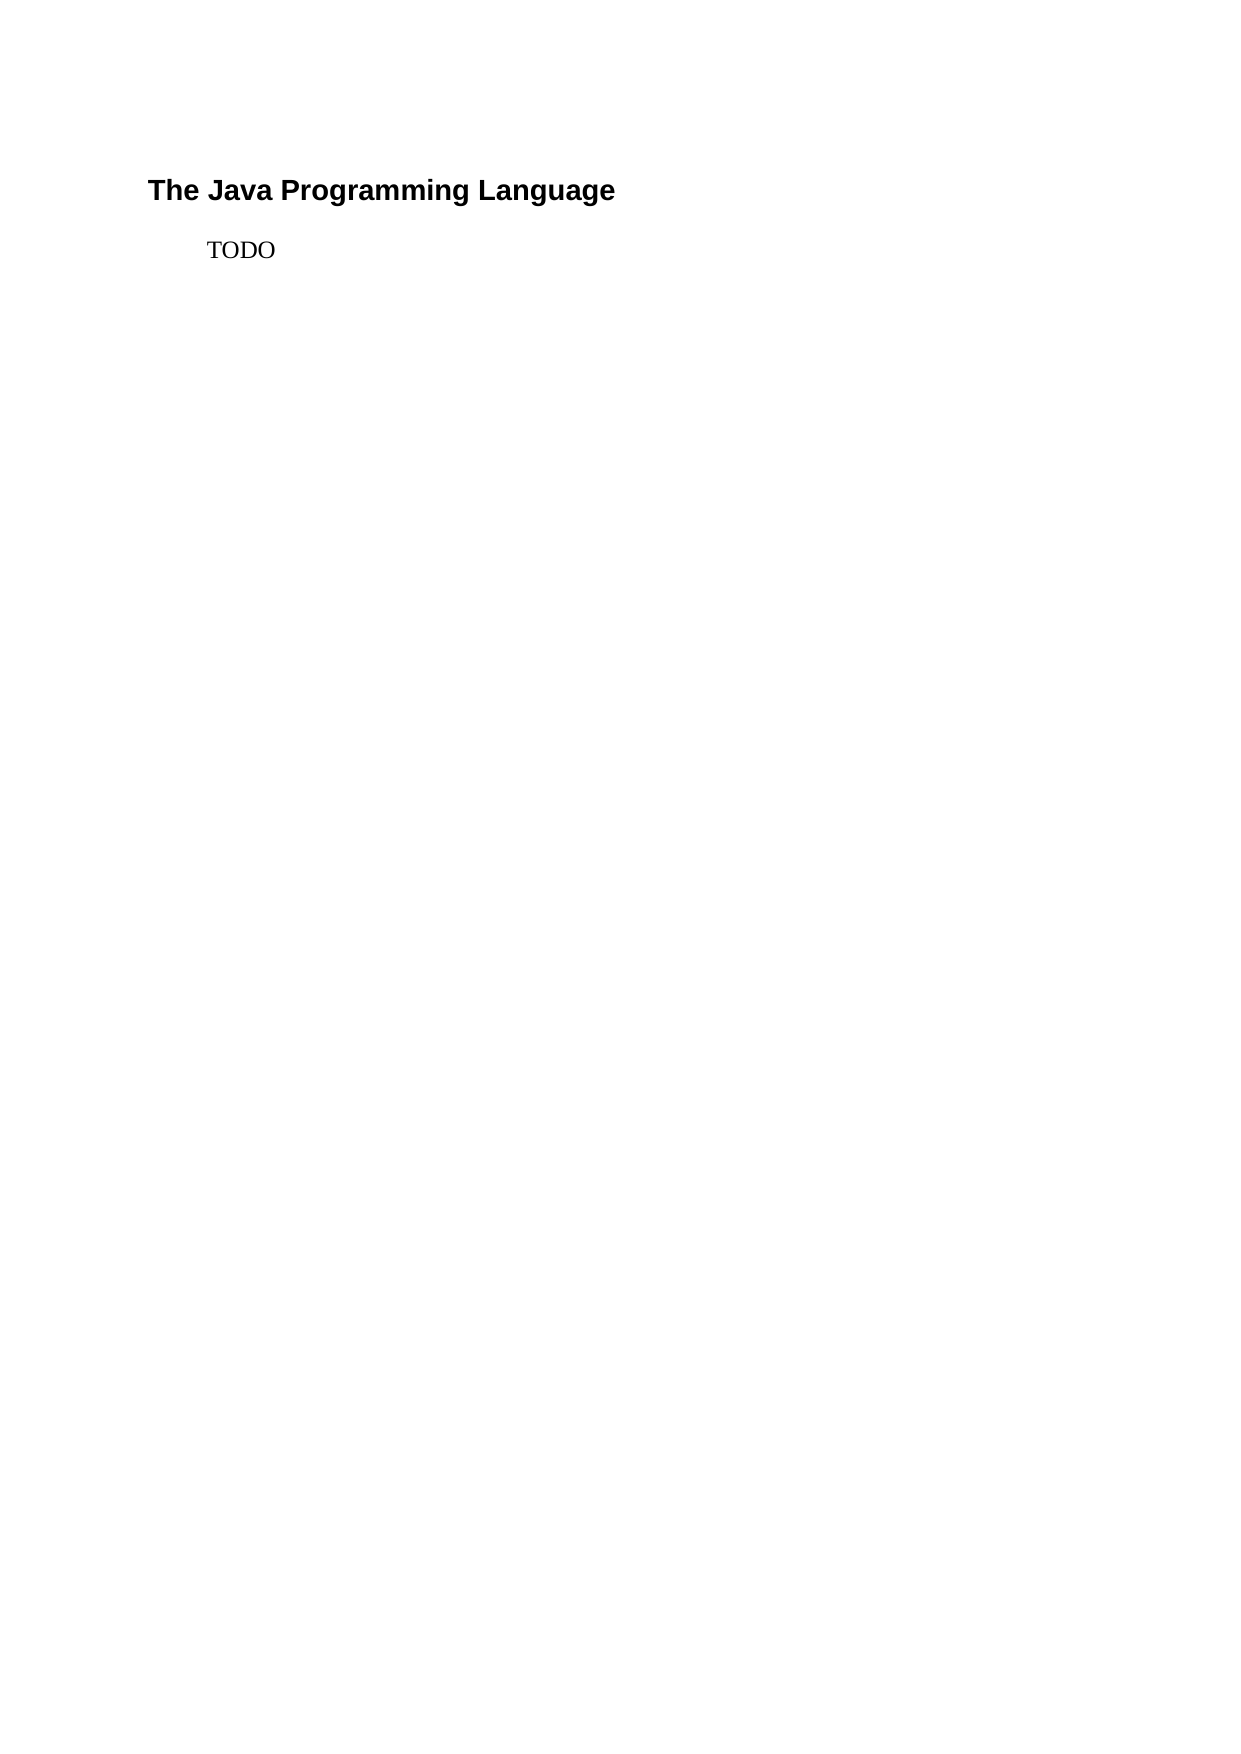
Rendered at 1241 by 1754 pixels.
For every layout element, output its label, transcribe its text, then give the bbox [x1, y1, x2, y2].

subtitle The Java Programming Language [148, 173, 1033, 206]
text TODO [148, 235, 1033, 264]
